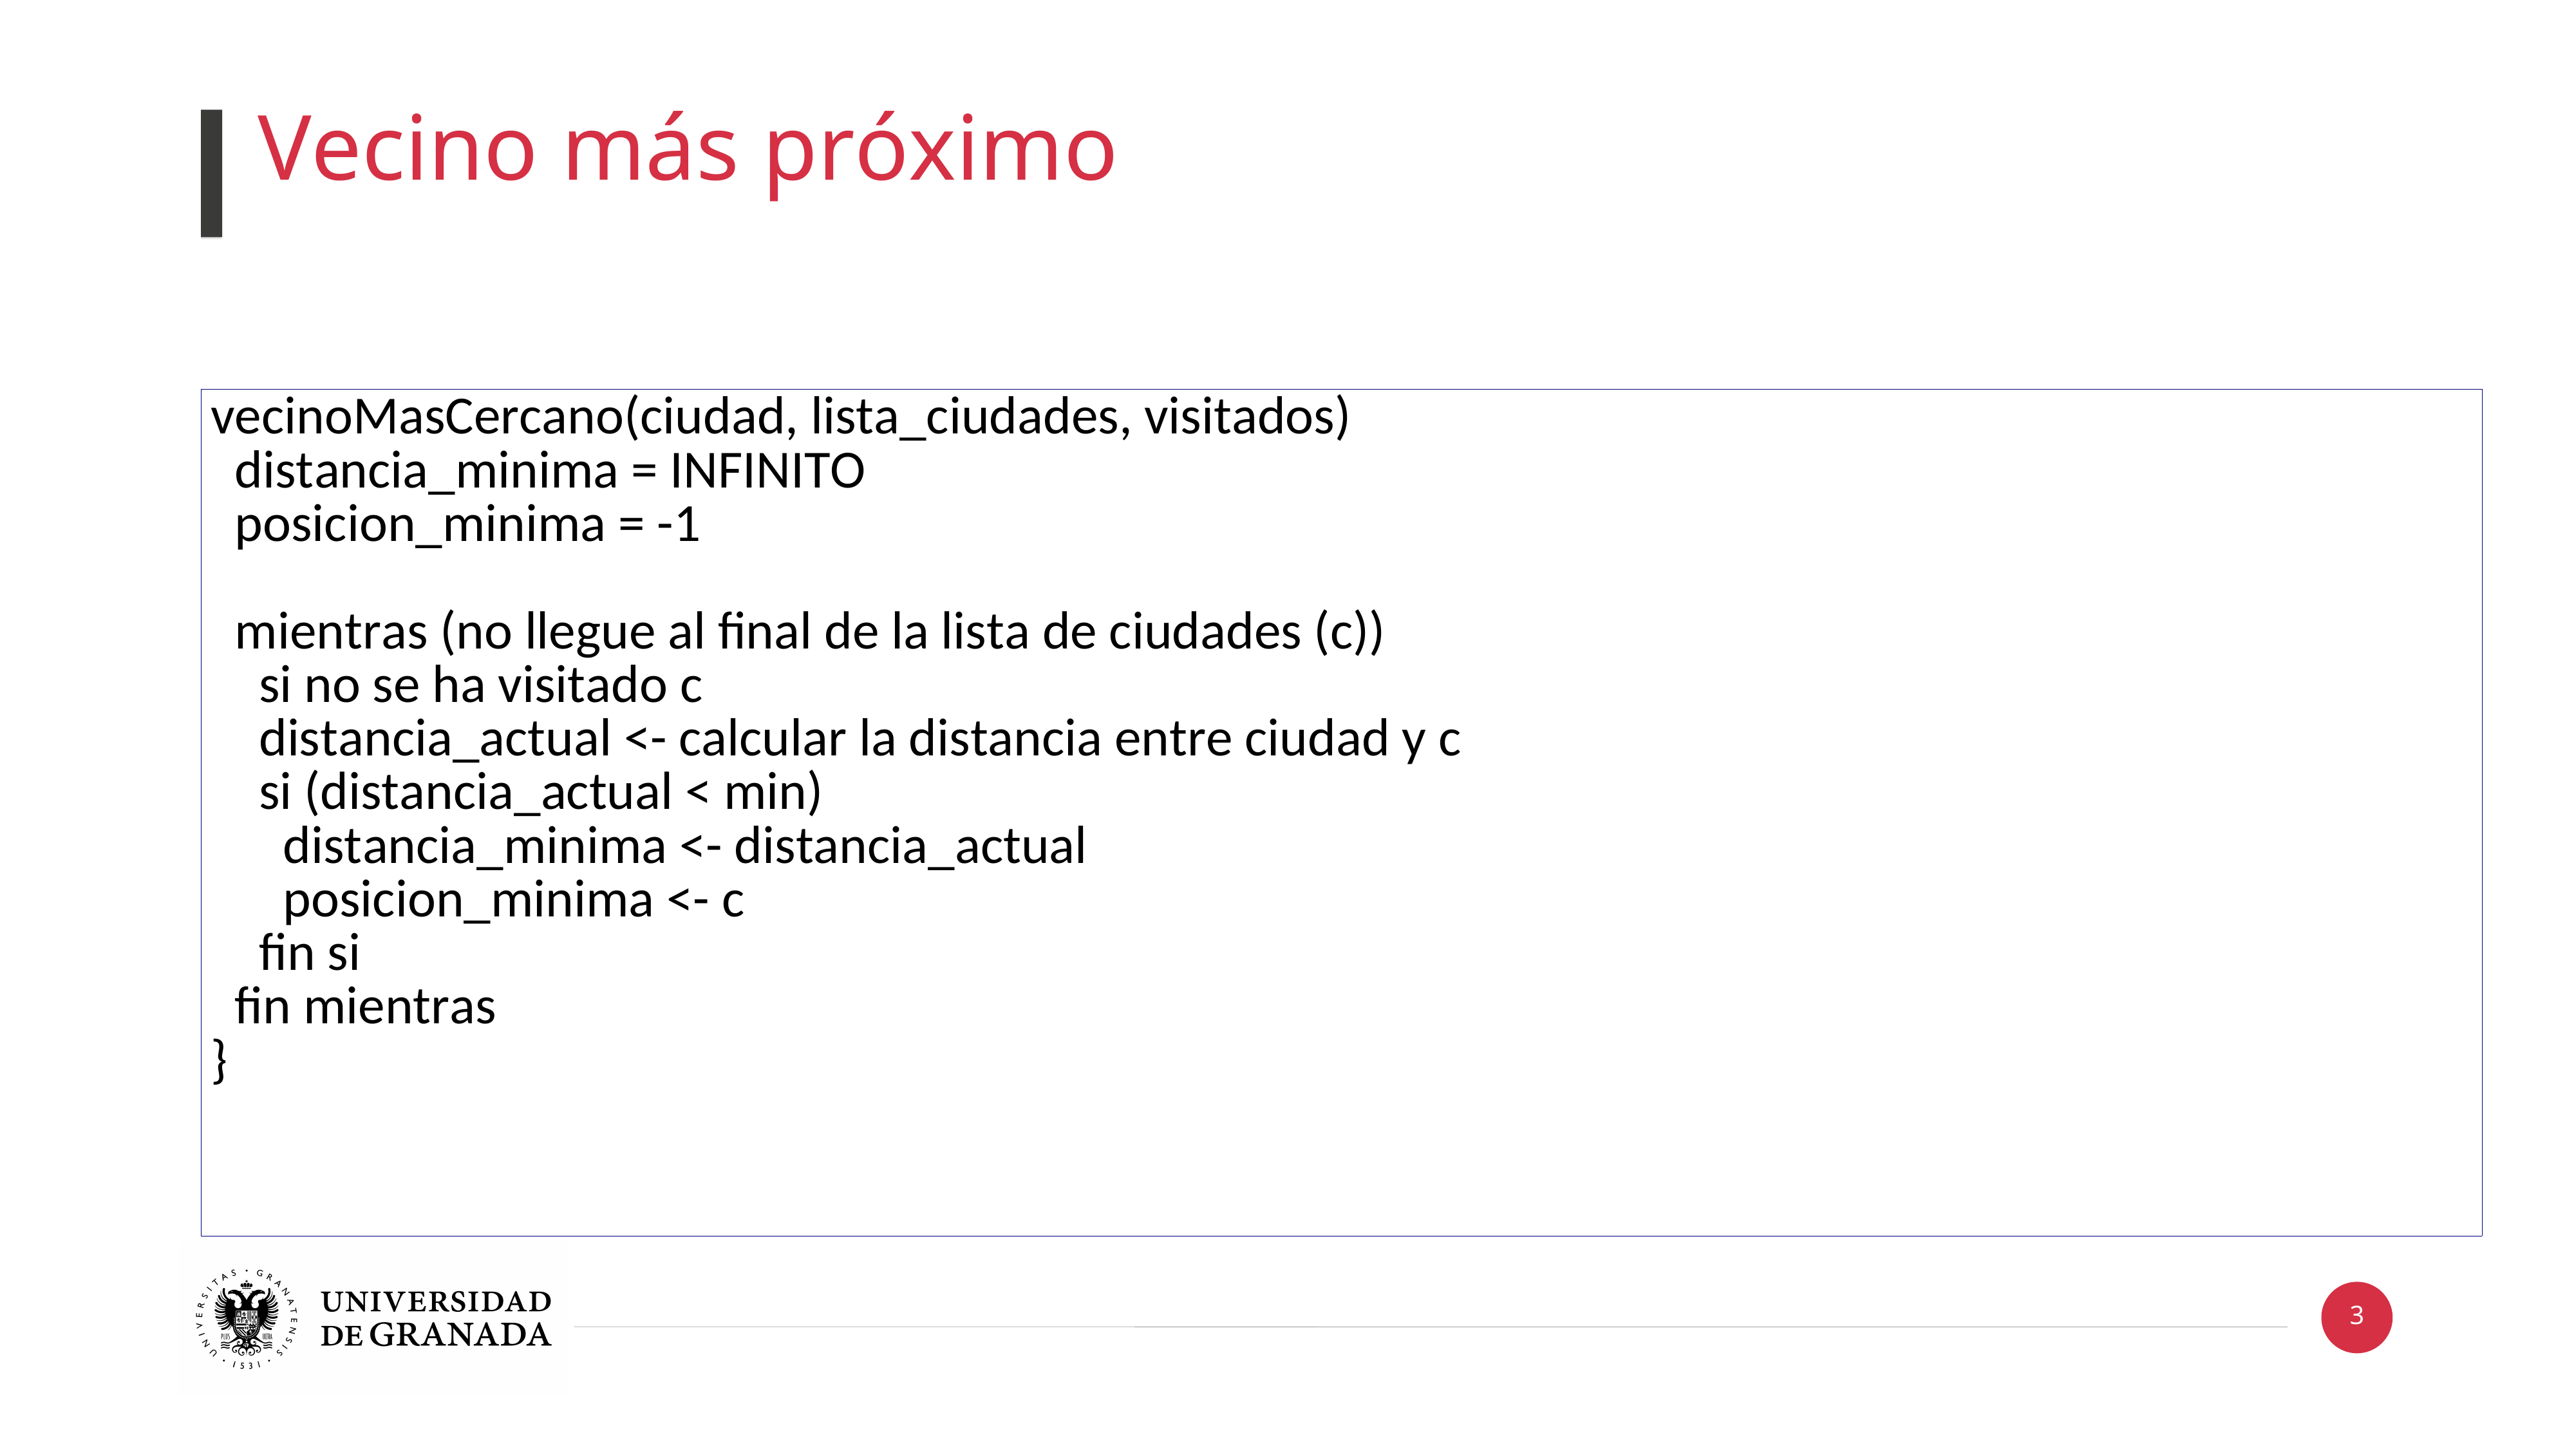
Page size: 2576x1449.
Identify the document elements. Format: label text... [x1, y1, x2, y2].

picture [178, 1241, 569, 1397]
text_box [2308, 1278, 2407, 1356]
text_box Vecino más próximo [248, 85, 2402, 204]
table_header vecinoMasCercano(ciudad, lista_ciudades, visitados) distancia_minima = INFINITO posicion_minima = -1 mientras (no llegue al final de la lista de ciudades (c)) si no se ha visitado c distancia_actual <- calcular la distancia entre ciudad y c si (distancia_actual < min) distancia_minima <- distancia_actual posicion_minima <- c fin si fin mientras } [202, 390, 2482, 1236]
text_box [201, 109, 223, 238]
